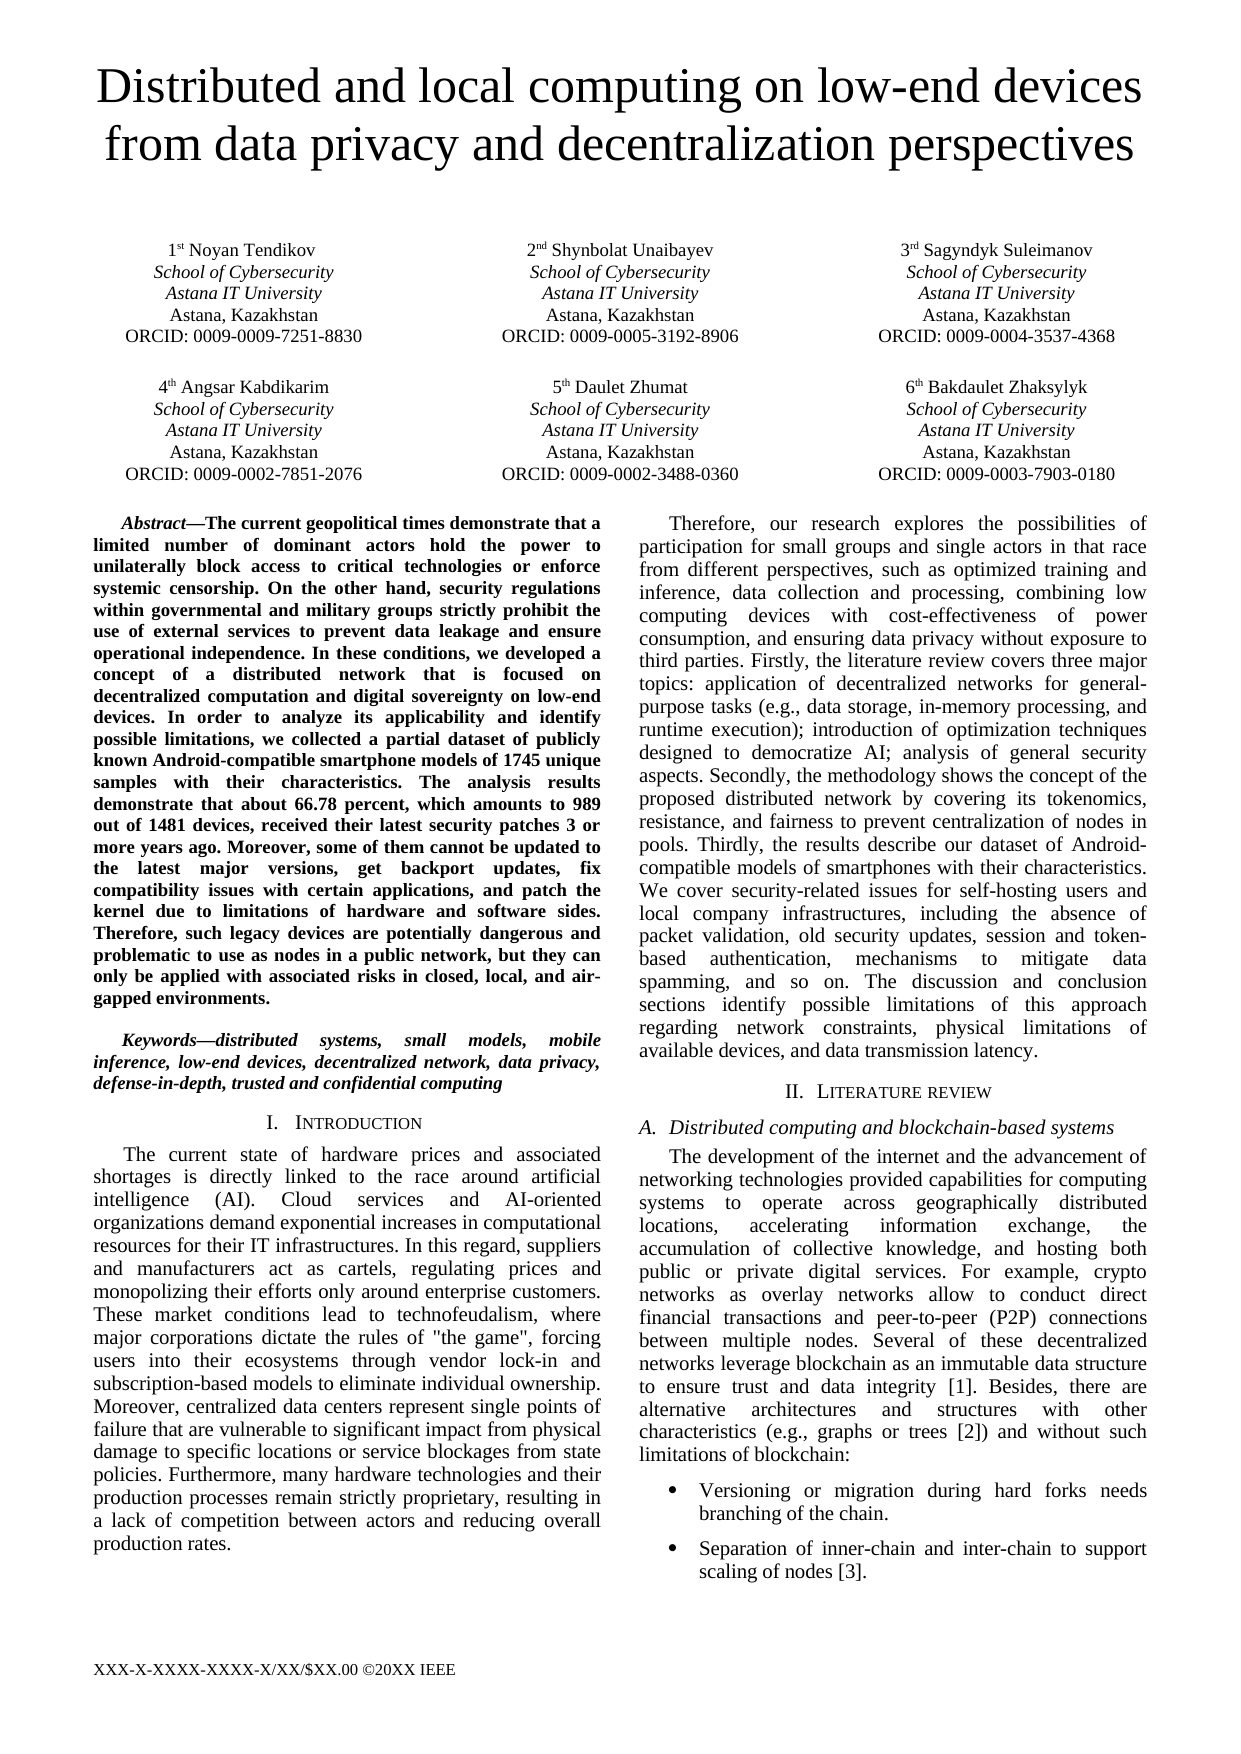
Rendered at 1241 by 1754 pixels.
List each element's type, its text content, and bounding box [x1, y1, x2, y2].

text 3rd Sagyndyk Suleimanov School of Cybersecurity Astana IT University Astana, Kazakhstan ORCID: 0009-0004-3537-4368 [846, 239, 1147, 347]
text 5th Daulet Zhumat School of Cybersecurity Astana IT University Astana, Kazakhstan ORCID: 0009-0002-3488-0360 [469, 376, 771, 484]
text 1st Noyan Tendikov School of Cybersecurity Astana IT University Astana, Kazakhstan ORCID: 0009-0009-7251-8830 [93, 239, 394, 347]
title Distributed and local computing on low-end devices from data privacy and decentralization perspectives [93, 56, 1147, 171]
text Abstract—The current geopolitical times demonstrate that a limited number of dominant actors hold the power to unilaterally block access to critical technologies or enforce systemic censorship. On the other hand, security regulations within governmental and military groups strictly prohibit the use of external services to prevent data leakage and ensure operational independence. In these conditions, we developed a concept of a distributed network that is focused on decentralized computation and digital sovereignty on low-end devices. In order to analyze its applicability and identify possible limitations, we collected a partial dataset of publicly known Android-compatible smartphone models of 1745 unique samples with their characteristics. The analysis results demonstrate that about 66.78 percent, which amounts to 989 out of 1481 devices, received their latest security patches 3 or more years ago. Moreover, some of them cannot be updated to the latest major versions, get backport updates, fix compatibility issues with certain applications, and patch the kernel due to limitations of hardware and software sides. Therefore, such legacy devices are potentially dangerous and problematic to use as nodes in a public network, but they can only be applied with associated risks in closed, local, and air-gapped environments. [93, 512, 601, 1008]
subtitle Distributed computing and blockchain-based systems [639, 1115, 1147, 1139]
text 2nd Shynbolat Unaibayev School of Cybersecurity Astana IT University Astana, Kazakhstan ORCID: 0009-0005-3192-8906 [469, 239, 771, 347]
text 6th Bakdaulet Zhaksylyk School of Cybersecurity Astana IT University Astana, Kazakhstan ORCID: 0009-0003-7903-0180 [846, 376, 1147, 484]
list Versioning or migration during hard forks needs branching of the chain. [669, 1479, 1147, 1524]
text The development of the internet and the advancement of networking technologies provided capabilities for computing systems to operate across geographically distributed locations, accelerating information exchange, the accumulation of collective knowledge, and hosting both public or private digital services. For example, crypto networks as overlay networks allow to conduct direct financial transactions and peer-to-peer (P2P) connections between multiple nodes. Several of these decentralized networks leverage blockchain as an immutable data structure to ensure trust and data integrity [1]. Besides, there are alternative architectures and structures with other characteristics (e.g., graphs or trees [2]) and without such limitations of blockchain: [639, 1146, 1147, 1466]
text 4th Angsar Kabdikarim School of Cybersecurity Astana IT University Astana, Kazakhstan ORCID­: 0009-0002-7851-2076 [93, 376, 394, 484]
text Keywords—distributed systems, small models, mobile inference, low-end devices, decentralized network, data privacy, defense-in-depth, trusted and confidential computing [93, 1029, 601, 1094]
subtitle Literature review [639, 1079, 1147, 1103]
text The current state of hardware prices and associated shortages is directly linked to the race around artificial intelligence (AI). Cloud services and AI-oriented organizations demand exponential increases in computational resources for their IT infrastructures. In this regard, suppliers and manufacturers act as cartels, regulating prices and monopolizing their efforts only around enterprise customers. These market conditions lead to technofeudalism, where major corporations dictate the rules of "the game", forcing users into their ecosystems through vendor lock-in and subscription-based models to eliminate individual ownership. Moreover, centralized data centers represent single points of failure that are vulnerable to significant impact from physical damage to specific locations or service blockages from state policies. Furthermore, many hardware technologies and their production processes remain strictly proprietary, resulting in a lack of competition between actors and reducing overall production rates. [93, 1143, 601, 1555]
list Separation of inner-chain and inter-chain to support scaling of nodes [3]. [669, 1537, 1147, 1583]
text Therefore, our research explores the possibilities of participation for small groups and single actors in that race from different perspectives, such as optimized training and inference, data collection and processing, combining low computing devices with cost-effectiveness of power consumption, and ensuring data privacy without exposure to third parties. Firstly, the literature review covers three major topics: application of decentralized networks for general-purpose tasks (e.g., data storage, in-memory processing, and runtime execution); introduction of optimization techniques designed to democratize AI; analysis of general security aspects. Secondly, the methodology shows the concept of the proposed distributed network by covering its tokenomics, resistance, and fairness to prevent centralization of nodes in pools. Thirdly, the results describe our dataset of Android-compatible models of smartphones with their characteristics. We cover security-related issues for self-hosting users and local company infrastructures, including the absence of packet validation, old security updates, session and token-based authentication, mechanisms to mitigate data spamming, and so on. The discussion and conclusion sections identify possible limitations of this approach regarding network constraints, physical limitations of available devices, and data transmission latency. [639, 512, 1147, 1062]
subtitle Introduction [93, 1110, 601, 1134]
